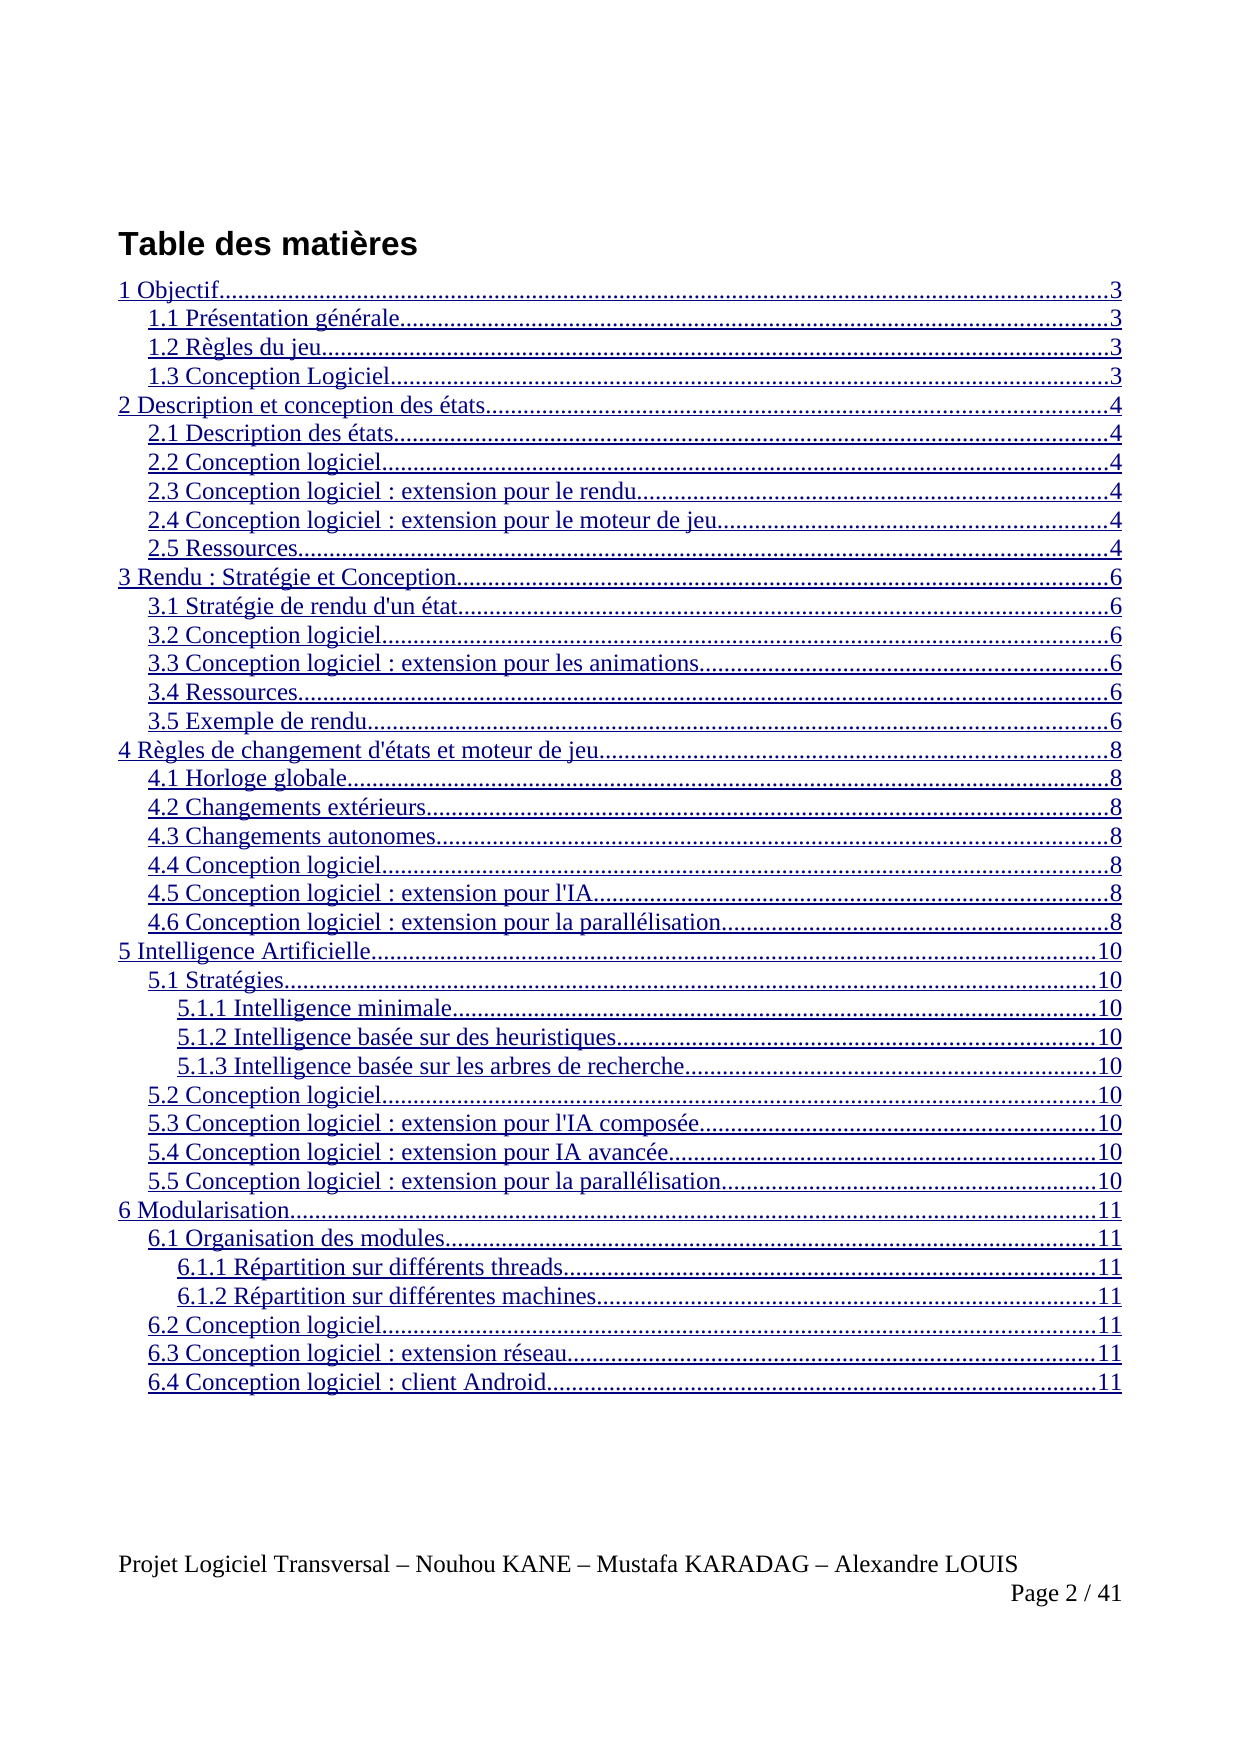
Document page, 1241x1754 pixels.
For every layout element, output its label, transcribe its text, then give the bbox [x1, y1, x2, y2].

text 2.5 Ressources 4 [148, 533, 1122, 558]
text 3.2 Conception logiciel 6 [148, 620, 1122, 645]
text 2.4 Conception logiciel : extension pour le moteur de jeu 4 [148, 505, 1122, 530]
text 4.6 Conception logiciel : extension pour la parallélisation 8 [148, 907, 1122, 932]
text 3 Rendu : Stratégie et Conception 6 [118, 562, 1122, 587]
text 6.1.2 Répartition sur différentes machines 11 [177, 1281, 1122, 1306]
text 4.4 Conception logiciel 8 [148, 850, 1122, 875]
text 1.3 Conception Logiciel 3 [148, 361, 1122, 386]
text 2.1 Description des états 4 [148, 418, 1122, 443]
text 4 Règles de changement d'états et moteur de jeu 8 [118, 735, 1122, 760]
text 1.2 Règles du jeu 3 [148, 332, 1122, 357]
text 5 Intelligence Artificielle 10 [118, 936, 1122, 961]
text 6.1.1 Répartition sur différents threads 11 [177, 1252, 1122, 1277]
text 4.3 Changements autonomes 8 [148, 821, 1122, 846]
text 2.2 Conception logiciel 4 [148, 447, 1122, 472]
text 3.5 Exemple de rendu 6 [148, 706, 1122, 731]
text 5.1 Stratégies 10 [148, 965, 1122, 990]
text 6 Modularisation 11 [118, 1195, 1122, 1220]
text 5.2 Conception logiciel 10 [148, 1080, 1122, 1105]
text 4.2 Changements extérieurs 8 [148, 792, 1122, 817]
text 3.4 Ressources 6 [148, 677, 1122, 702]
text 1.1 Présentation générale 3 [148, 303, 1122, 328]
text 6.1 Organisation des modules 11 [148, 1223, 1122, 1248]
text 5.5 Conception logiciel : extension pour la parallélisation 10 [148, 1166, 1122, 1191]
text 5.1.1 Intelligence minimale 10 [177, 993, 1122, 1018]
text 6.4 Conception logiciel : client Android 11 [148, 1367, 1122, 1392]
text 6.2 Conception logiciel 11 [148, 1310, 1122, 1335]
text 1 Objectif 3 [118, 275, 1122, 300]
text 5.1.3 Intelligence basée sur les arbres de recherche 10 [177, 1051, 1122, 1076]
text 2 Description et conception des états 4 [118, 390, 1122, 415]
text 2.3 Conception logiciel : extension pour le rendu 4 [148, 476, 1122, 501]
text 4.1 Horloge globale 8 [148, 763, 1122, 788]
text 3.3 Conception logiciel : extension pour les animations 6 [148, 648, 1122, 673]
text 5.3 Conception logiciel : extension pour l'IA composée 10 [148, 1108, 1122, 1133]
text 4.5 Conception logiciel : extension pour l'IA 8 [148, 878, 1122, 903]
text Table des matières [118, 224, 1122, 262]
text 5.1.2 Intelligence basée sur des heuristiques 10 [177, 1022, 1122, 1047]
text 6.3 Conception logiciel : extension réseau 11 [148, 1338, 1122, 1363]
text 5.4 Conception logiciel : extension pour IA avancée 10 [148, 1137, 1122, 1162]
text 3.1 Stratégie de rendu d'un état 6 [148, 591, 1122, 616]
